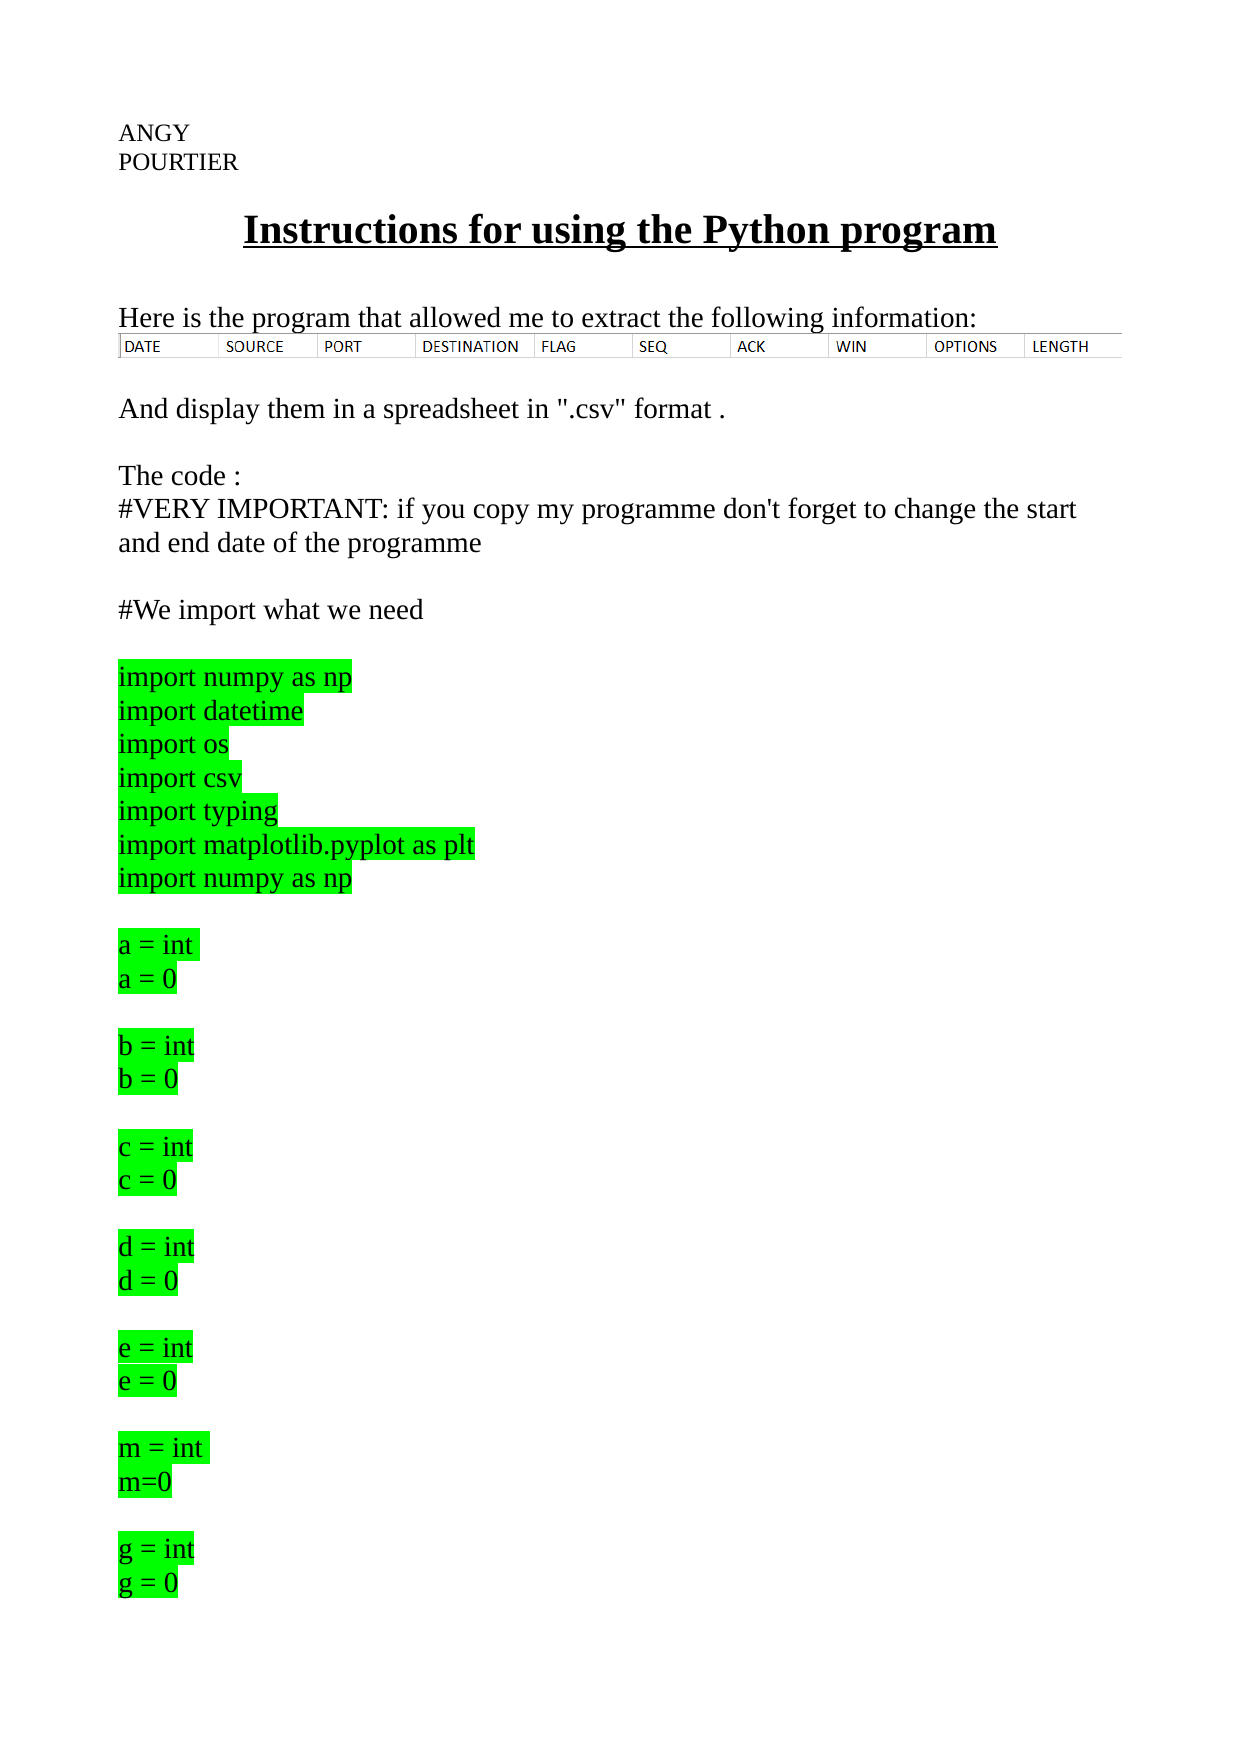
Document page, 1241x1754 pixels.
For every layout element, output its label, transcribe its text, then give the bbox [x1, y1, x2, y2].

text ANGY [118, 118, 1122, 147]
text e = int [118, 1330, 1122, 1363]
text d = 0 [118, 1263, 1122, 1296]
text POURTIER [118, 147, 1122, 176]
text import csv [118, 760, 1122, 793]
text g = 0 [118, 1565, 1122, 1598]
text m = int [118, 1431, 1122, 1464]
text b = 0 [118, 1062, 1122, 1095]
text import os [118, 726, 1122, 760]
text c = int [118, 1129, 1122, 1162]
text import typing [118, 793, 1122, 827]
text #We import what we need [118, 592, 1122, 626]
text c = 0 [118, 1162, 1122, 1196]
text import datetime [118, 693, 1122, 726]
text a = int [118, 927, 1122, 961]
text And display them in a spreadsheet in ".csv" format . [118, 391, 1122, 424]
text #VERY IMPORTANT: if you copy my programme don't forget to change the start and end date of the programme [118, 491, 1122, 558]
text e = 0 [118, 1363, 1122, 1397]
text The code : [118, 458, 1122, 491]
text b = int [118, 1028, 1122, 1062]
text Here is the program that allowed me to extract the following information: [118, 300, 1122, 333]
text import matplotlib.pyplot as plt [118, 827, 1122, 860]
text g = int [118, 1531, 1122, 1565]
text import numpy as np [118, 659, 1122, 693]
text a = 0 [118, 961, 1122, 994]
text m=0 [118, 1464, 1122, 1498]
text import numpy as np [118, 860, 1122, 894]
text d = int [118, 1229, 1122, 1263]
text Instructions for using the Python program [118, 204, 1122, 252]
